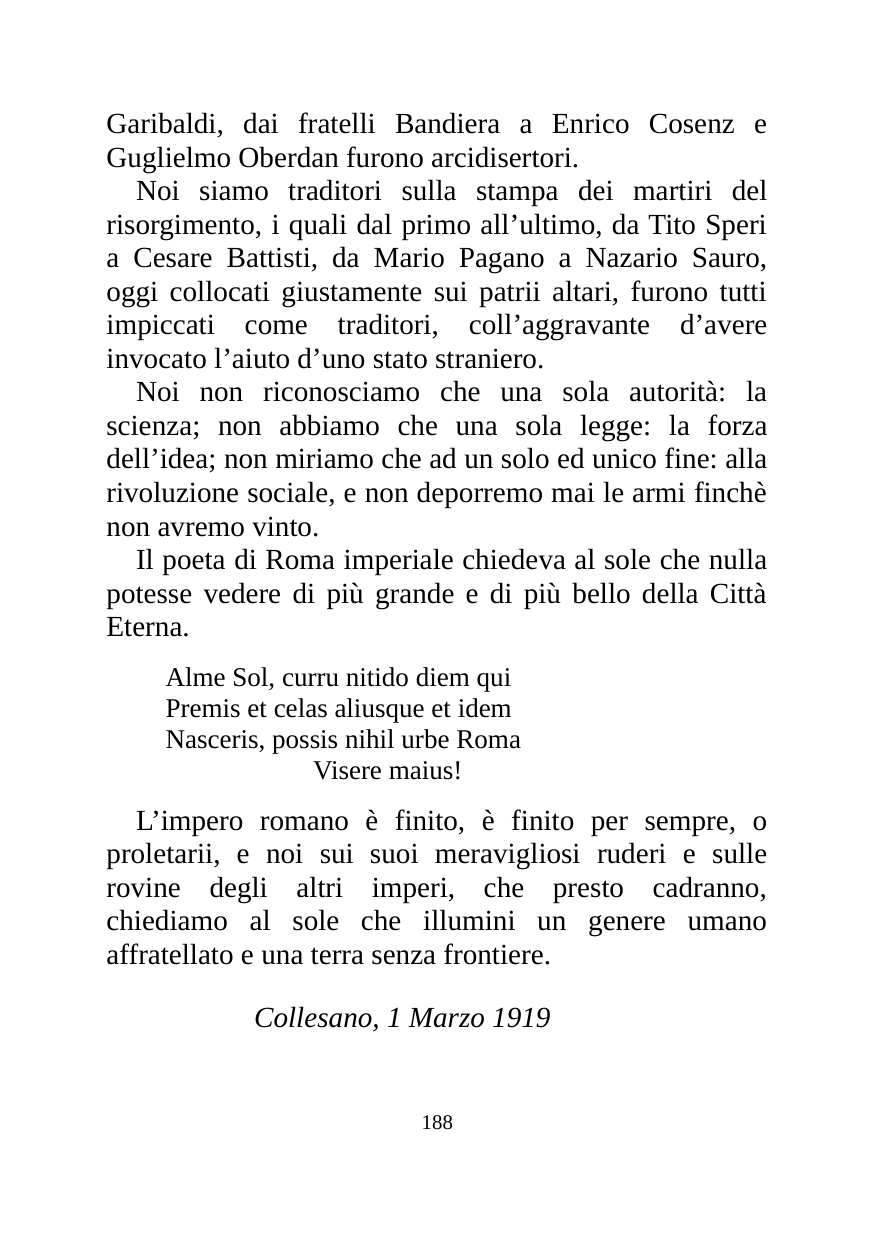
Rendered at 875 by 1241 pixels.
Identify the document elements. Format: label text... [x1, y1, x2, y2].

text Visere maius! [313, 754, 768, 785]
text Alme Sol, curru nitido diem qui Premis et celas aliusque et idem Nasceris, possis nihil urbe Roma [165, 661, 768, 754]
text Noi non riconosciamo che una sola autorità: la scienza; non abbiamo che una sola legge: la forza dell’idea; non miriamo che ad un solo ed unico fine: alla rivoluzione sociale, e non deporremo mai le armi finchè non avremo vinto. [106, 374, 768, 542]
text Noi siamo traditori sulla stampa dei martiri del risorgimento, i quali dal primo all’ultimo, da Tito Speri a Cesare Battisti, da Mario Pagano a Nazario Sauro, oggi collocati giustamente sui patrii altari, furono tutti impiccati come traditori, coll’aggravante d’avere invocato l’aiuto d’uno stato straniero. [106, 173, 768, 374]
text Collesano, 1 Marzo 1919 [224, 1000, 768, 1034]
text Garibaldi, dai fratelli Bandiera a Enrico Cosenz e Guglielmo Oberdan furono arcidisertori. [106, 106, 768, 173]
text L’impero romano è finito, è finito per sempre, o proletarii, e noi sui suoi meravigliosi ruderi e sulle rovine degli altri imperi, che presto cadranno, chiediamo al sole che illumini un genere umano affratellato e una terra senza frontiere. [106, 803, 768, 971]
text Il poeta di Roma imperiale chiedeva al sole che nulla potesse vedere di più grande e di più bello della Città Eterna. [106, 542, 768, 643]
